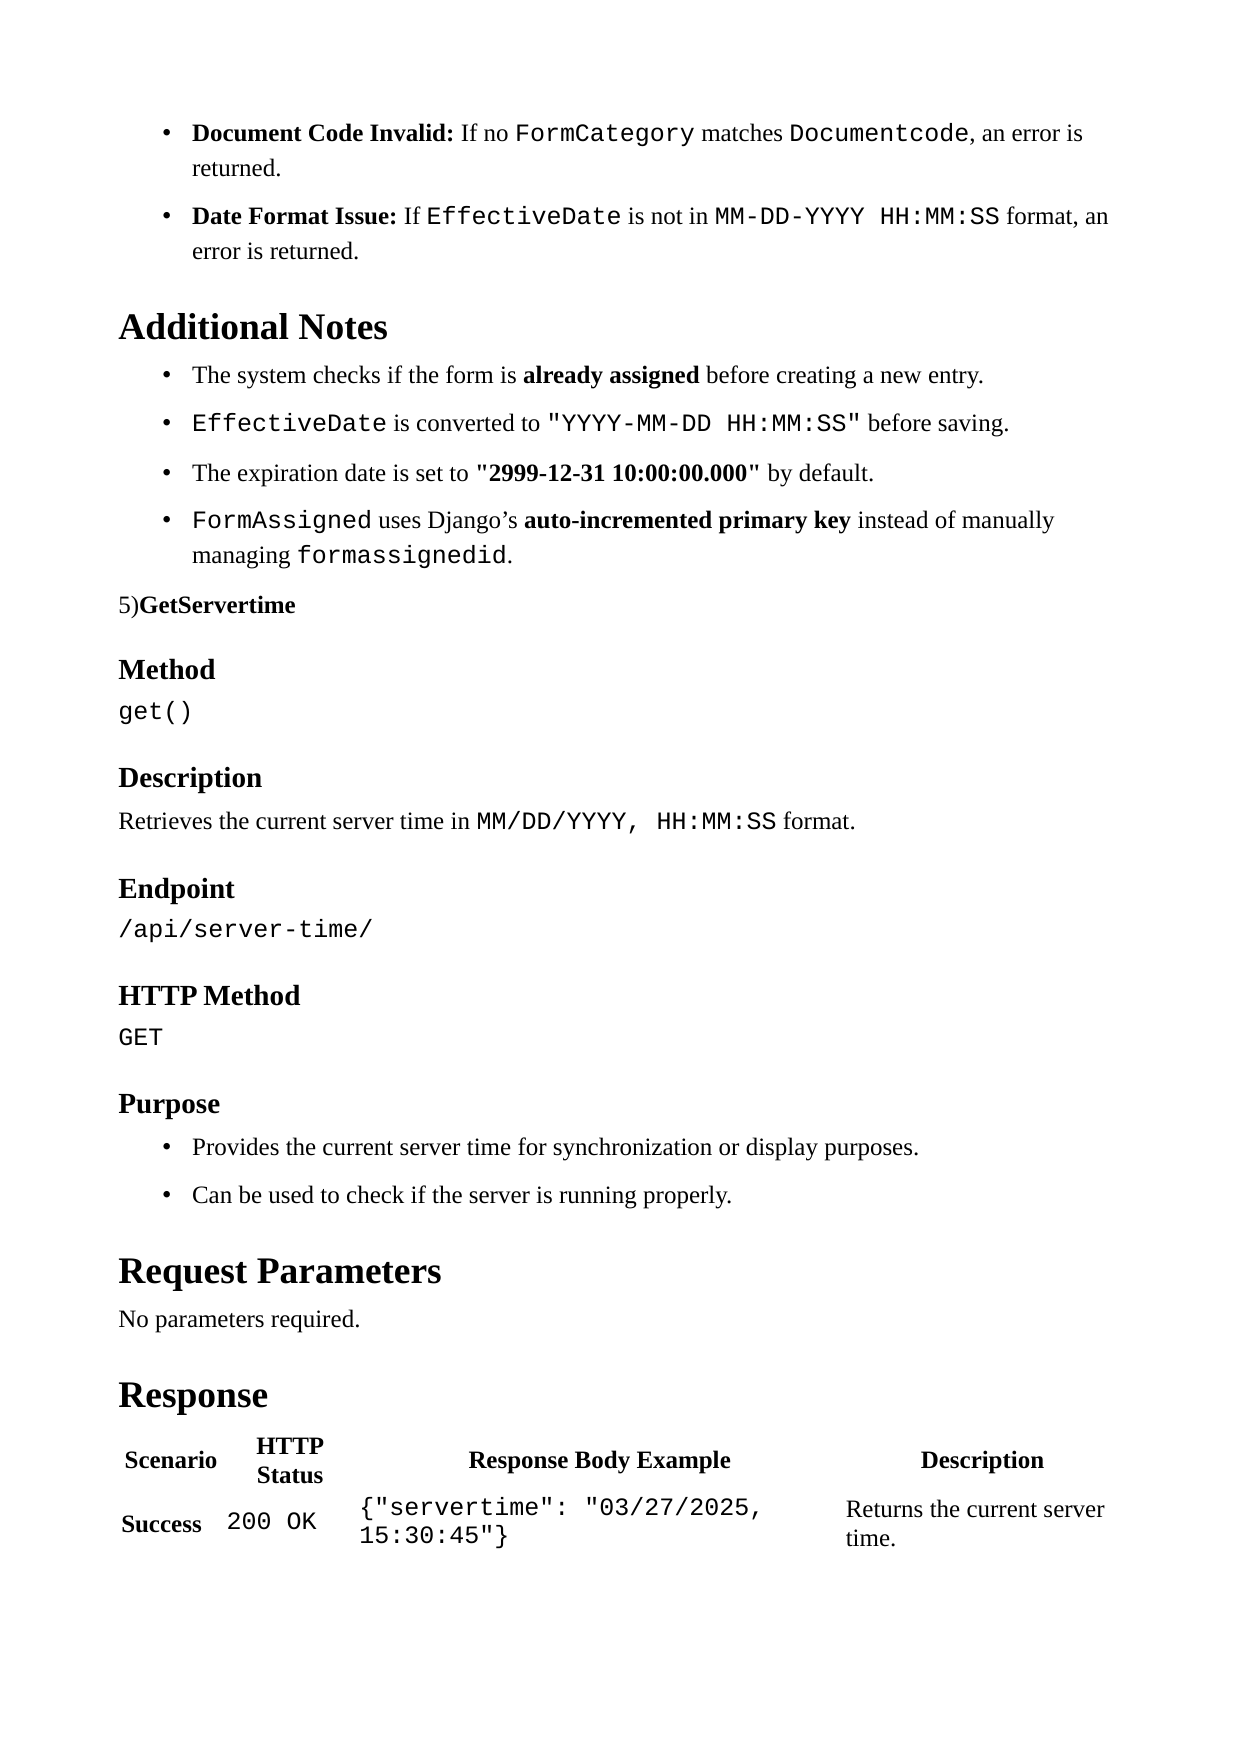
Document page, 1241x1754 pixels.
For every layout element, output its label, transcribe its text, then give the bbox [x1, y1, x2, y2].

subtitle HTTP Method [118, 978, 1122, 1012]
table_header HTTP Status [224, 1428, 356, 1491]
table_cell Success [118, 1491, 223, 1555]
table_cell {"servertime": "03/27/2025, 15:30:45"} [356, 1491, 843, 1555]
subtitle Method [118, 652, 1122, 686]
list The expiration date is set to "2999-12-31 10:00:00.000" by default. [162, 458, 1122, 486]
subtitle Request Parameters [118, 1248, 1122, 1291]
list Date Format Issue: If EffectiveDate is not in MM-DD-YYYY HH:MM:SS format, an error is returned. [162, 201, 1122, 265]
list The system checks if the form is already assigned before creating a new entry. [162, 360, 1122, 389]
subtitle Response [118, 1372, 1122, 1416]
list Provides the current server time for synchronization or display purposes. [162, 1132, 1122, 1161]
list Can be used to check if the server is running properly. [162, 1180, 1122, 1209]
table_header Response Body Example [356, 1428, 843, 1491]
text get() [118, 698, 1122, 727]
text No parameters required. [118, 1304, 1122, 1333]
text Retrieves the current server time in MM/DD/YYYY, HH:MM:SS format. [118, 806, 1122, 837]
table_cell Returns the current server time. [843, 1491, 1122, 1555]
table_header Description [843, 1428, 1122, 1491]
subtitle Purpose [118, 1086, 1122, 1120]
subtitle Endpoint [118, 871, 1122, 904]
text GET [118, 1024, 1122, 1053]
table_header Scenario [118, 1428, 223, 1491]
list EffectiveDate is converted to "YYYY-MM-DD HH:MM:SS" before saving. [162, 408, 1122, 438]
text /api/server-time/ [118, 917, 1122, 945]
subtitle Additional Notes [118, 304, 1122, 347]
list Document Code Invalid: If no FormCategory matches Documentcode, an error is returned. [162, 118, 1122, 182]
list FormAssigned uses Django’s auto-incremented primary key instead of manually managing formassignedid. [162, 505, 1122, 571]
text 5)GetServertime [118, 590, 1122, 619]
subtitle Description [118, 760, 1122, 794]
table_cell 200 OK [224, 1491, 356, 1555]
